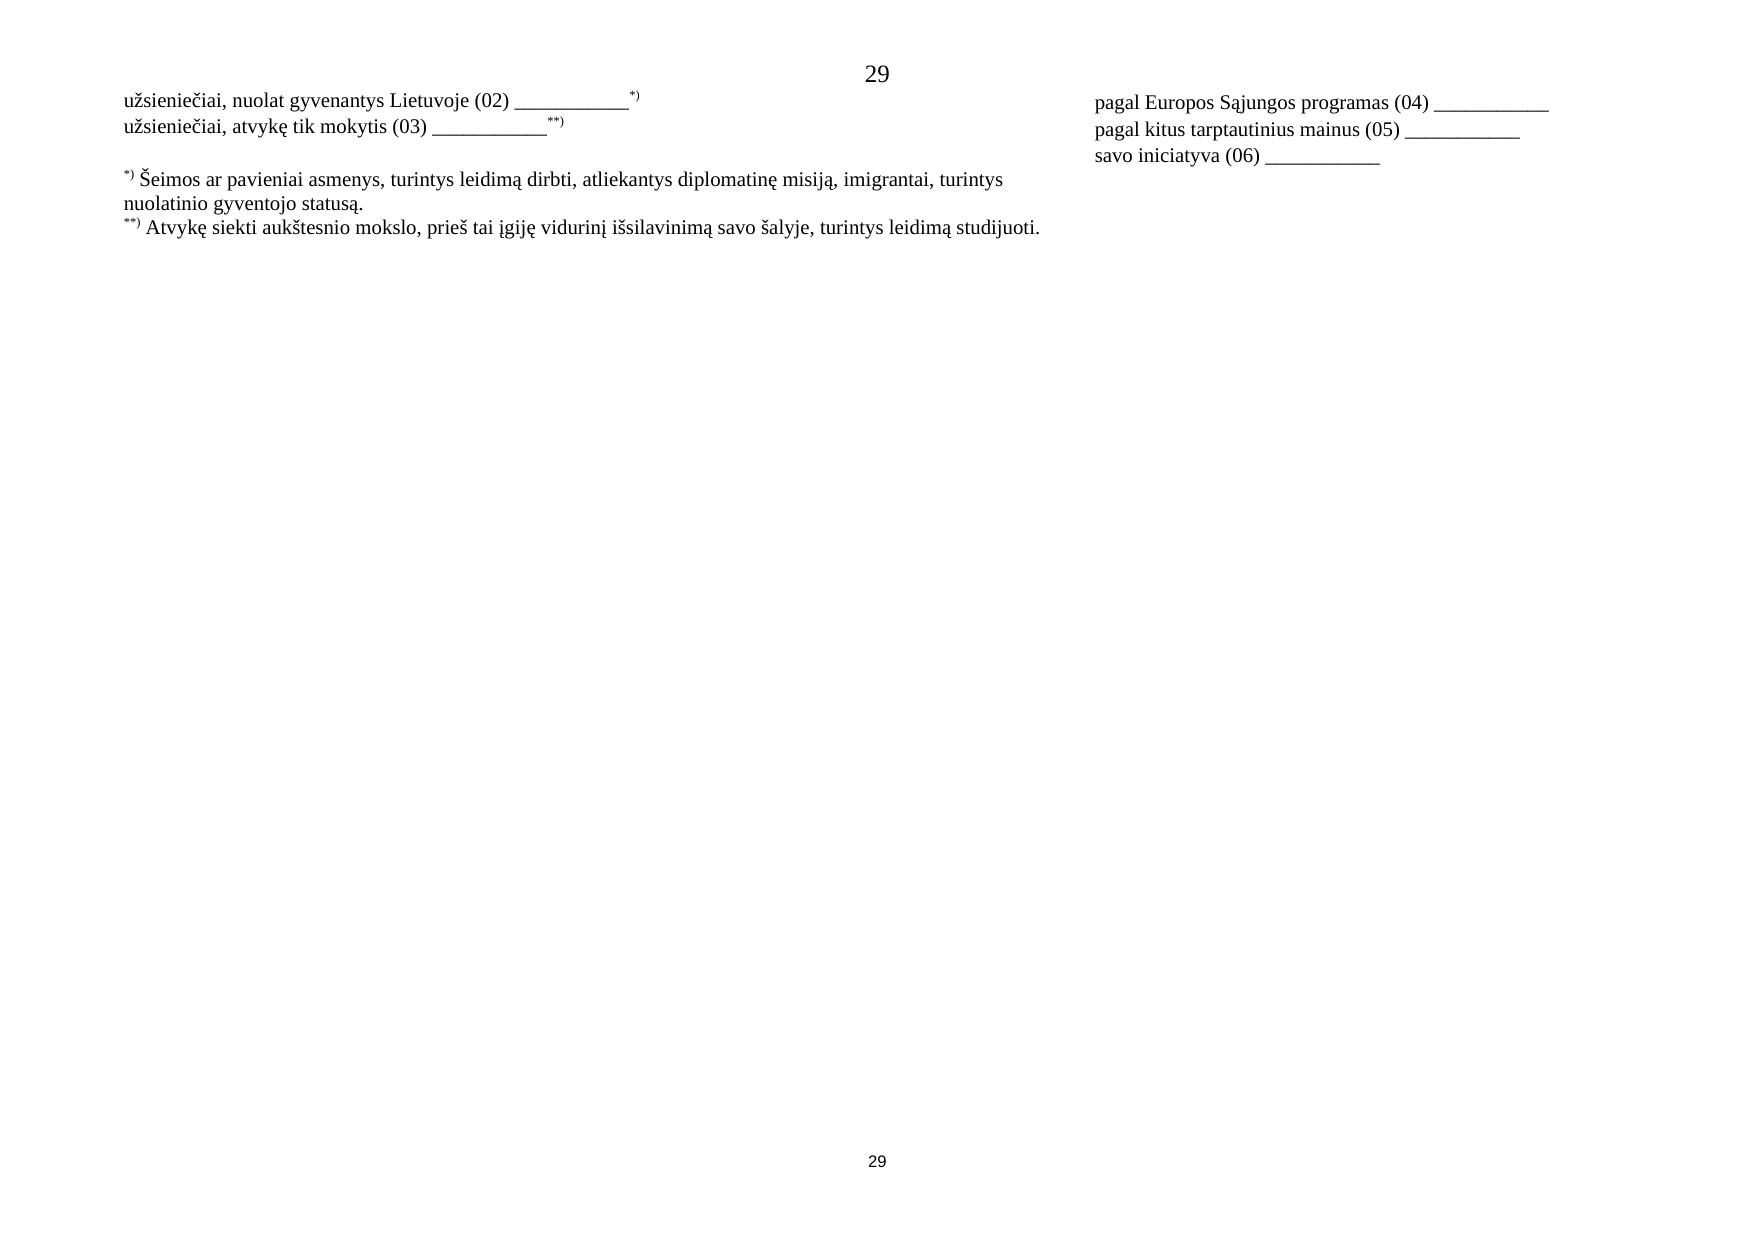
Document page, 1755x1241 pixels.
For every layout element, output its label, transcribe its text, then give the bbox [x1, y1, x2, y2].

table_header pagal Europos Sąjungos programas (04) ___________ pagal kitus tarptautinius mainus (05) ___________ savo iniciatyva (06) ___________ [1083, 88, 1664, 239]
table_header užsieniečiai, nuolat gyvenantys Lietuvoje (02) ___________*) užsieniečiai, atvykę tik mokytis (03) ___________**) *) šeimos ar pavieniai asmenys, turintys leidimą dirbti, atliekantys diplomatinę misiją, imigrantai, turintys nuolatinio gyventojo statusą. **) Atvykę siekti aukštesnio mokslo, prieš tai įgiję vidurinį išsilavinimą savo šalyje, turintys leidimą studijuoti. [112, 88, 1083, 239]
